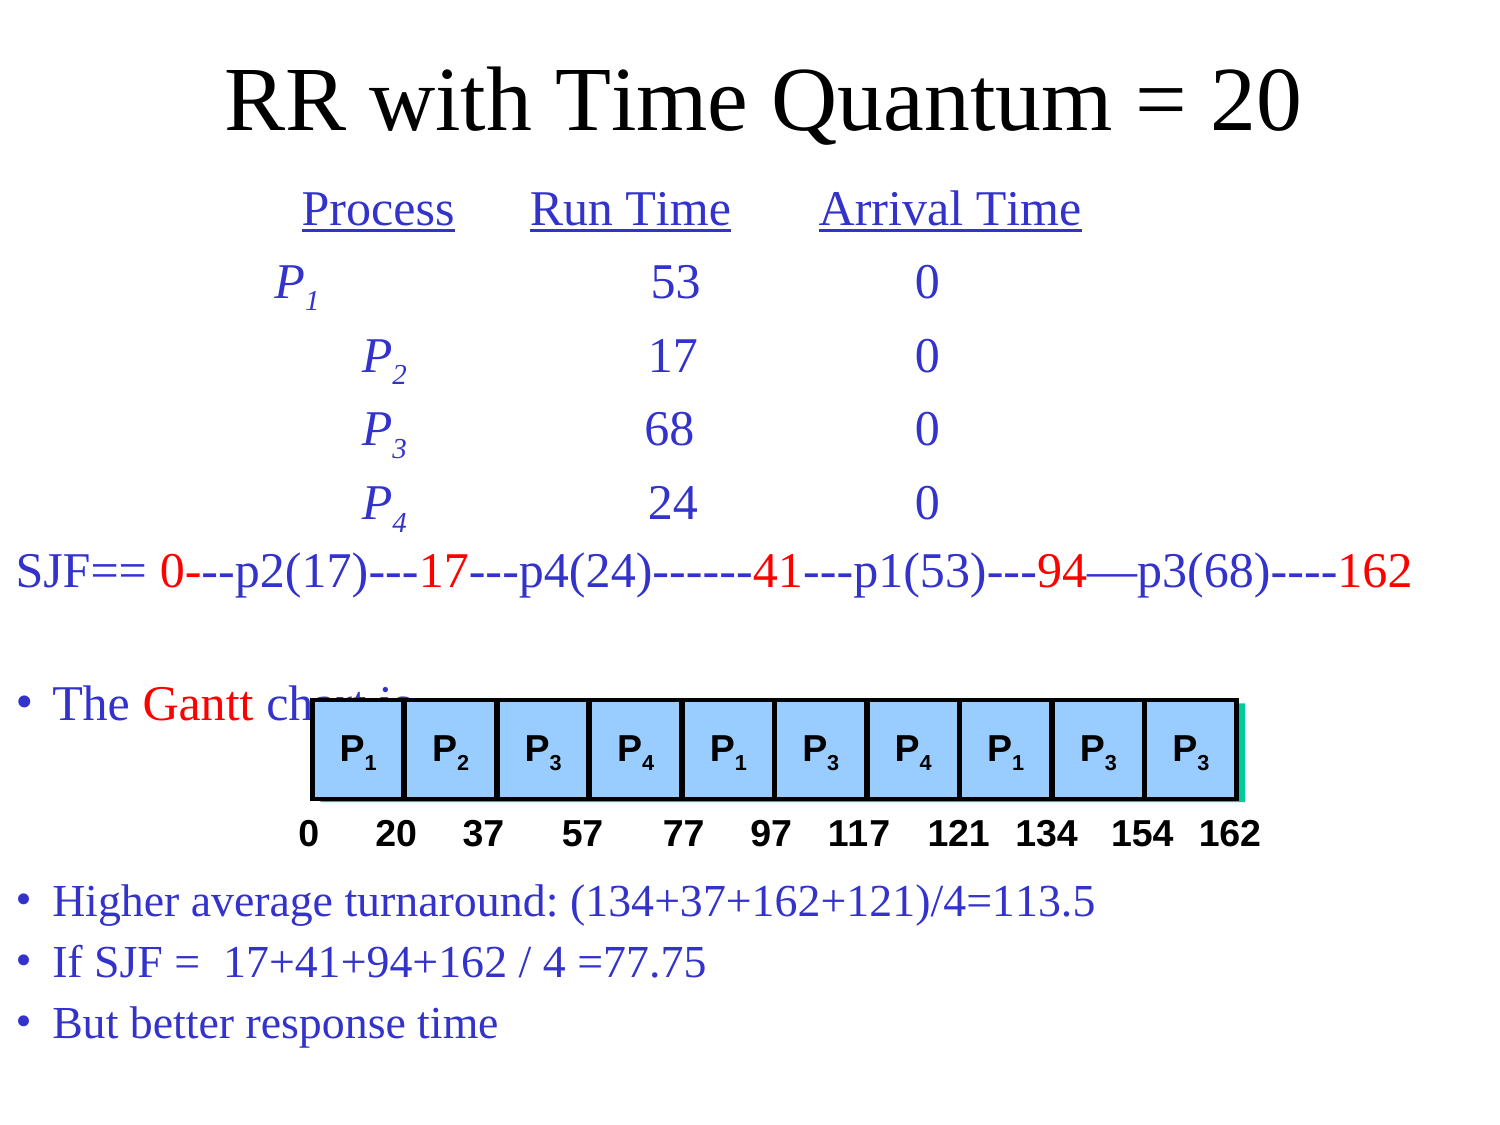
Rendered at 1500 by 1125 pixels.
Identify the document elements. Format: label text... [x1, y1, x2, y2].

text_box 20 [360, 801, 432, 863]
text_box P3 [1052, 699, 1145, 799]
text_box P4 [867, 699, 959, 799]
text_box 77 [648, 801, 720, 863]
text_box 154 [1096, 801, 1183, 863]
text_box P1 [312, 699, 404, 799]
text_box P3 [774, 699, 867, 799]
text_box 134 [1000, 801, 1093, 863]
text_box 162 [1183, 801, 1276, 863]
text_box P2 [404, 699, 497, 799]
text_box P3 [1145, 699, 1237, 799]
text_box Process Run Time Arrival Time P1 53 0 P2 17 0 P3 68 0 P4 24 0 SJF== 0---p2(17)---17---p4(24)------41---p1(53)---94—p3(68)----162 The Gantt chart is Higher average turnaround: (134+37+162+121)/4=113.5 If SJF = 17+41+94+162 / 4 =77.75 But better response time [0, 174, 1500, 1125]
text_box 121 [912, 801, 1000, 863]
text_box 97 [735, 801, 807, 863]
text_box P4 [589, 699, 682, 799]
text_box P3 [497, 699, 589, 799]
text_box P1 [682, 699, 774, 799]
text_box 57 [547, 801, 619, 863]
text_box RR with Time Quantum = 20 [126, 0, 1402, 174]
text_box 0 [283, 801, 334, 863]
text_box 117 [813, 801, 905, 863]
text_box P1 [959, 699, 1052, 799]
text_box 37 [447, 801, 520, 863]
